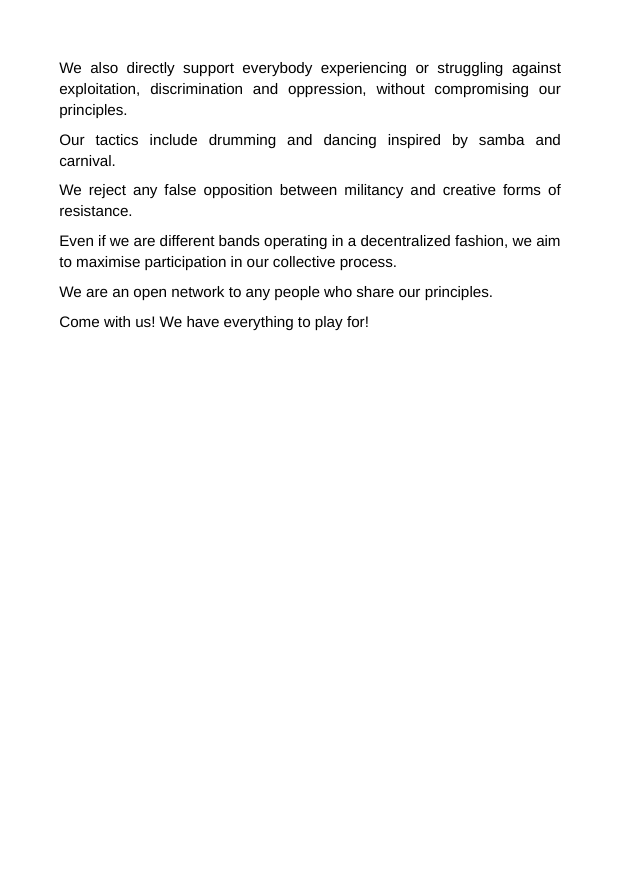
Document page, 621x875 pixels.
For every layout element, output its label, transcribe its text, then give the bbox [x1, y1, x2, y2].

text Even if we are different bands operating in a decentralized fashion, we aim to maximise participation in our collective process. [59, 232, 561, 271]
text We are an open network to any people who share our principles. [59, 283, 561, 300]
text We reject any false opposition between militancy and creative forms of resistance. [59, 181, 561, 220]
text Come with us! We have everything to play for! [59, 313, 561, 330]
text We also directly support everybody experiencing or struggling against exploitation, discrimination and oppression, without compromising our principles. [59, 59, 561, 118]
text Our tactics include drumming and dancing inspired by samba and carnival. [59, 131, 561, 169]
